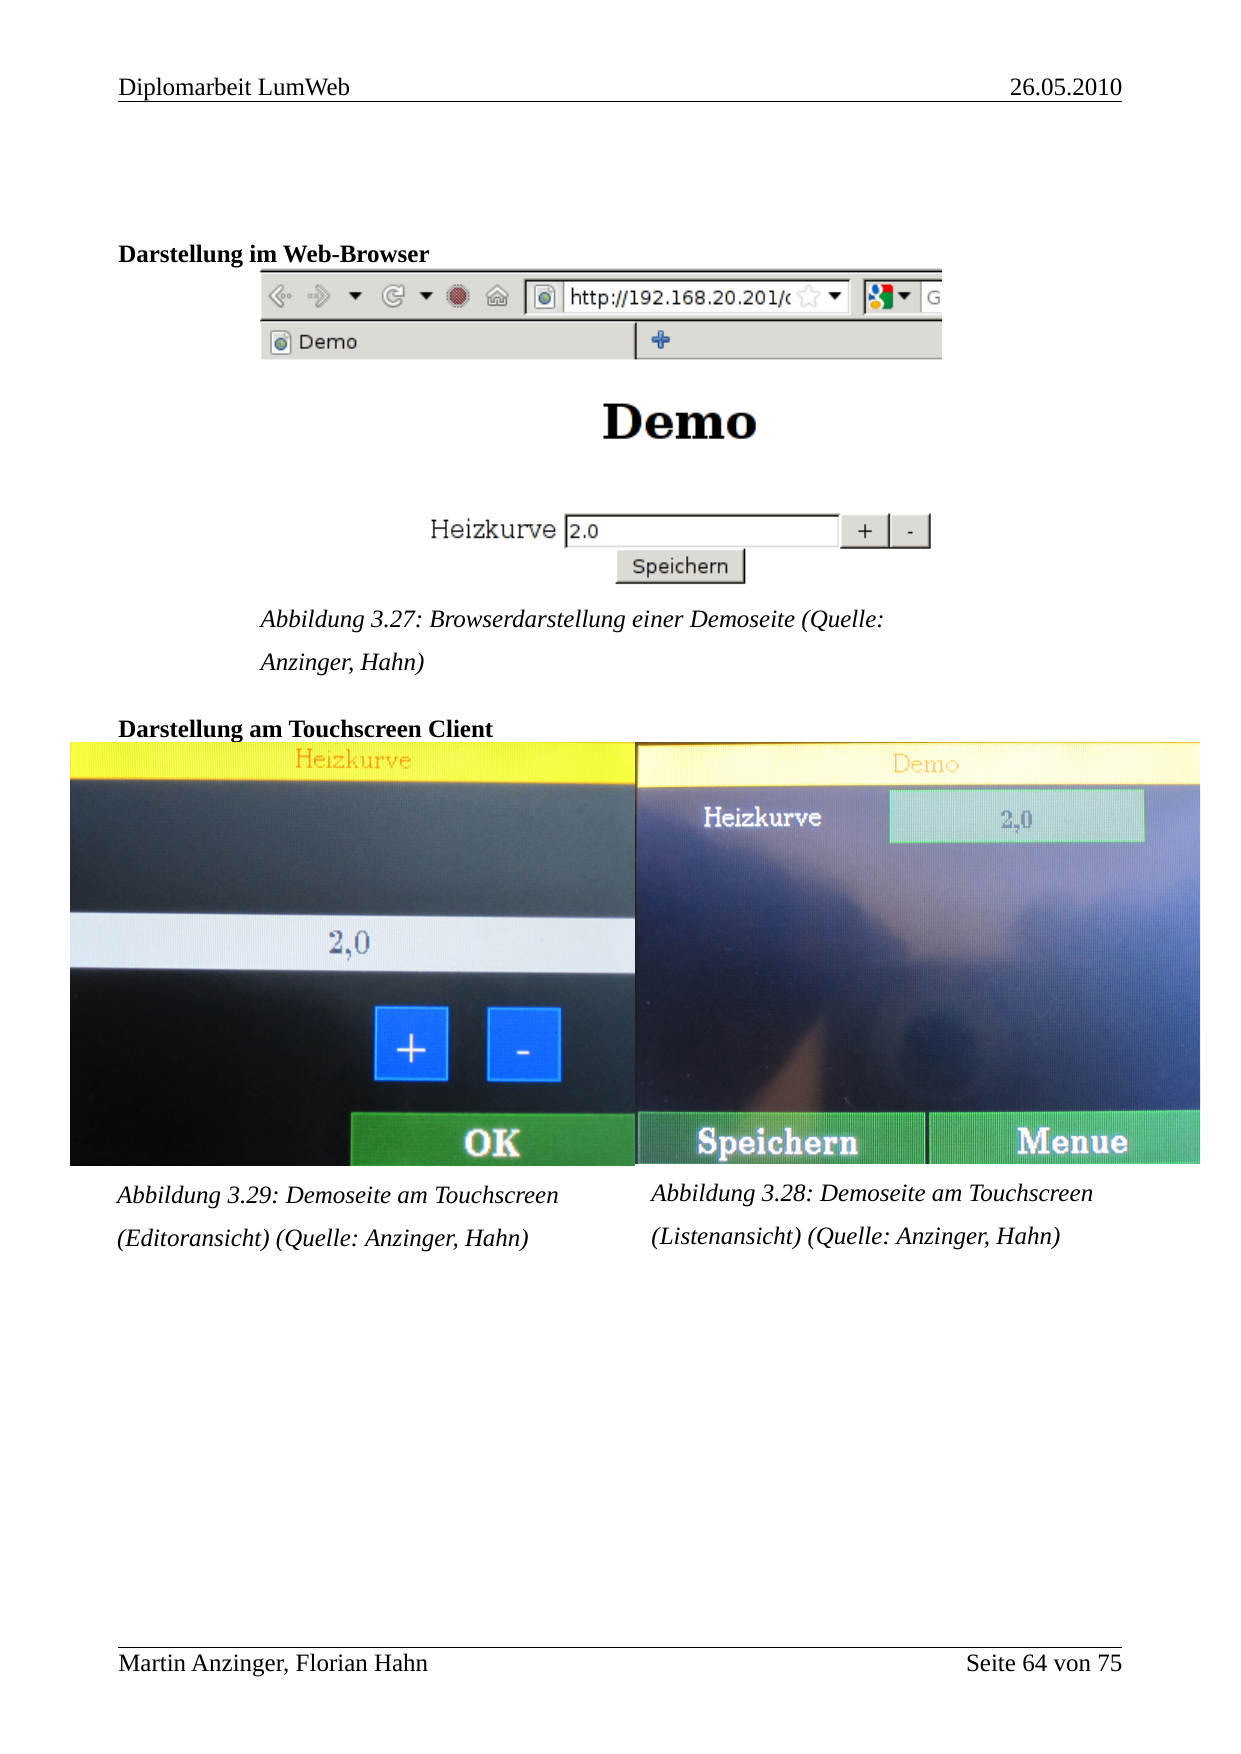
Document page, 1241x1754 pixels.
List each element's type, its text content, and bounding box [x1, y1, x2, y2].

text Abbildung 3.27: Browserdarstellung einer Demoseite (Quelle: Anzinger, Hahn) [260, 590, 938, 676]
text Darstellung im Web-Browser [118, 239, 1122, 268]
text Abbildung 3.29: Demoseite am Touchscreen (Editoransicht) (Quelle: Anzinger, Hahn) [117, 1166, 682, 1252]
text Darstellung am Touchscreen Client [118, 714, 1217, 749]
picture [70, 742, 636, 1166]
picture [260, 268, 943, 590]
text Abbildung 3.28: Demoseite am Touchscreen (Listenansicht) (Quelle: Anzinger, Hahn) [651, 749, 1217, 1250]
picture [775, 801, 1160, 1164]
